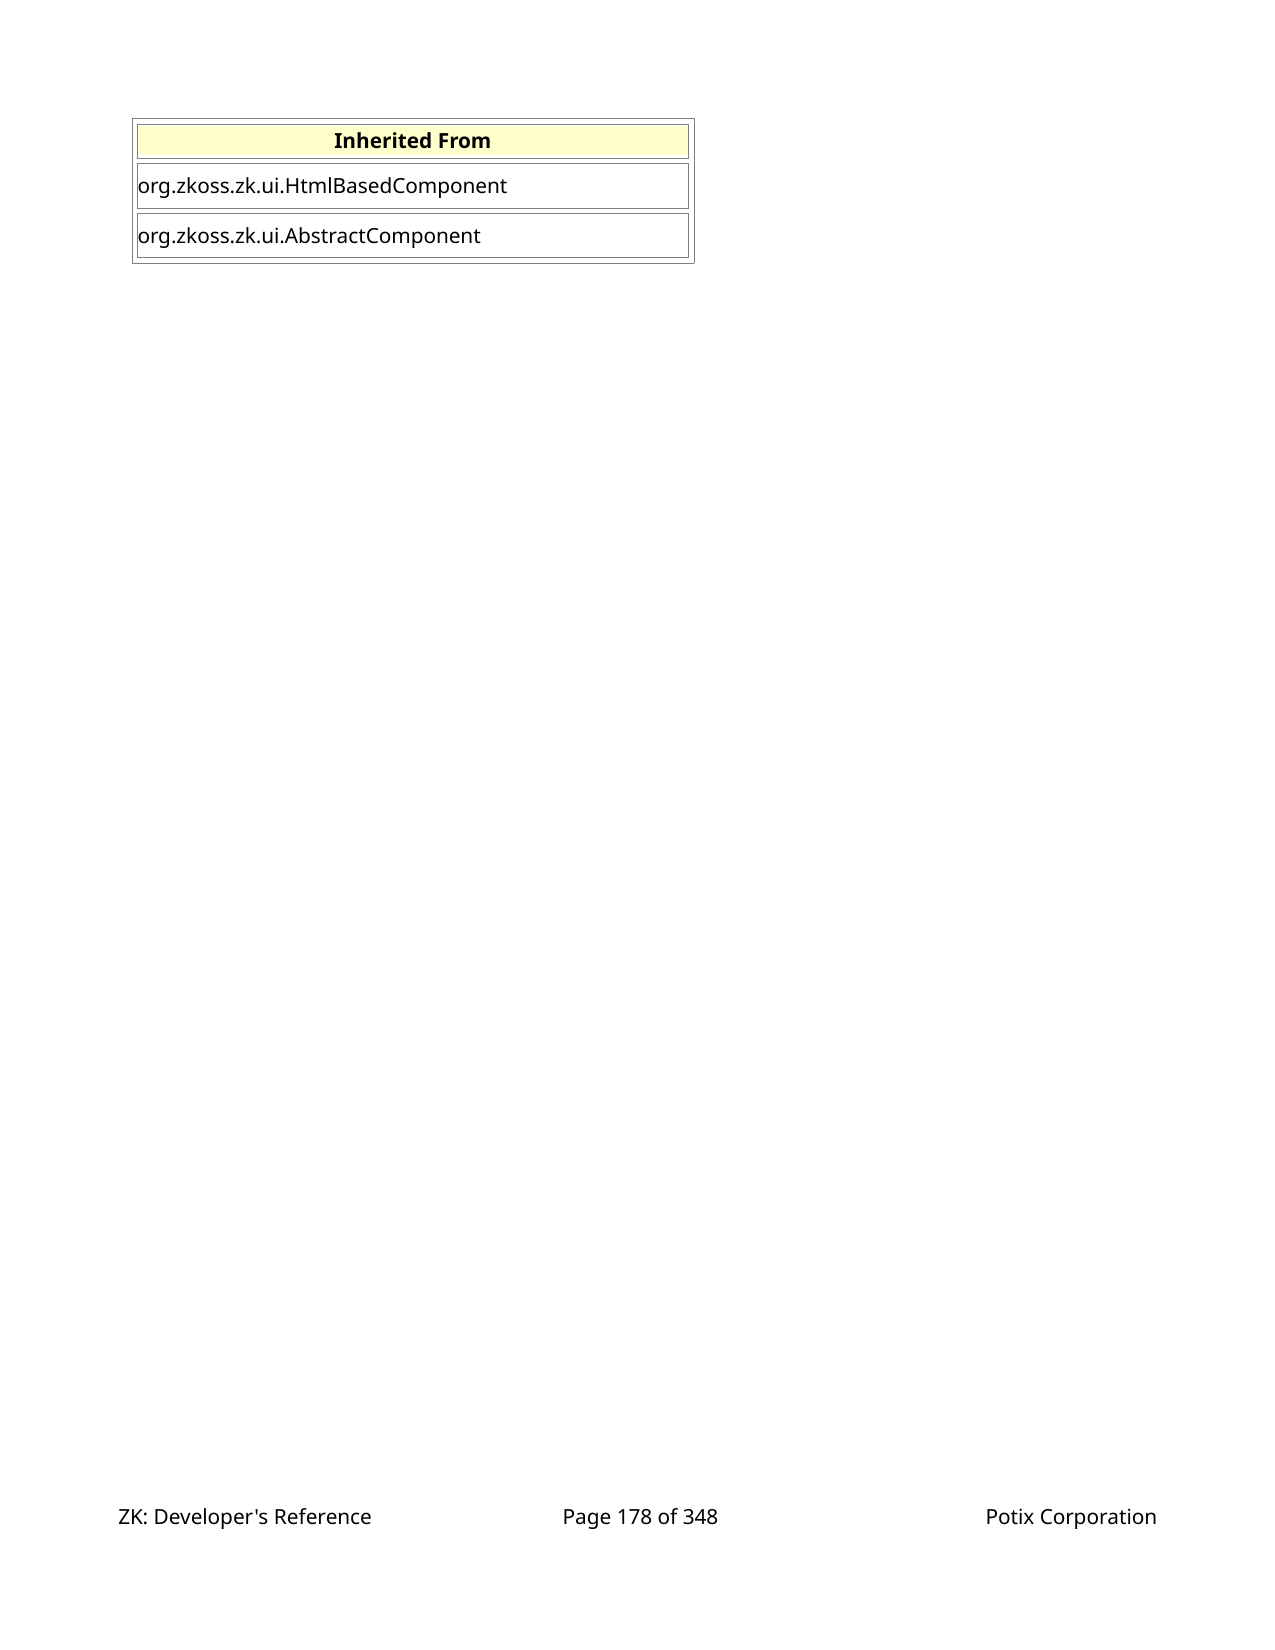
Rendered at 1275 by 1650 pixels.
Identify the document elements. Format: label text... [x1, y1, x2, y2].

table_header Inherited From [134, 119, 691, 158]
table_cell org.zkoss.zk.ui.HtmlBasedComponent [134, 158, 691, 207]
table_cell org.zkoss.zk.ui.AbstractComponent [134, 208, 691, 257]
